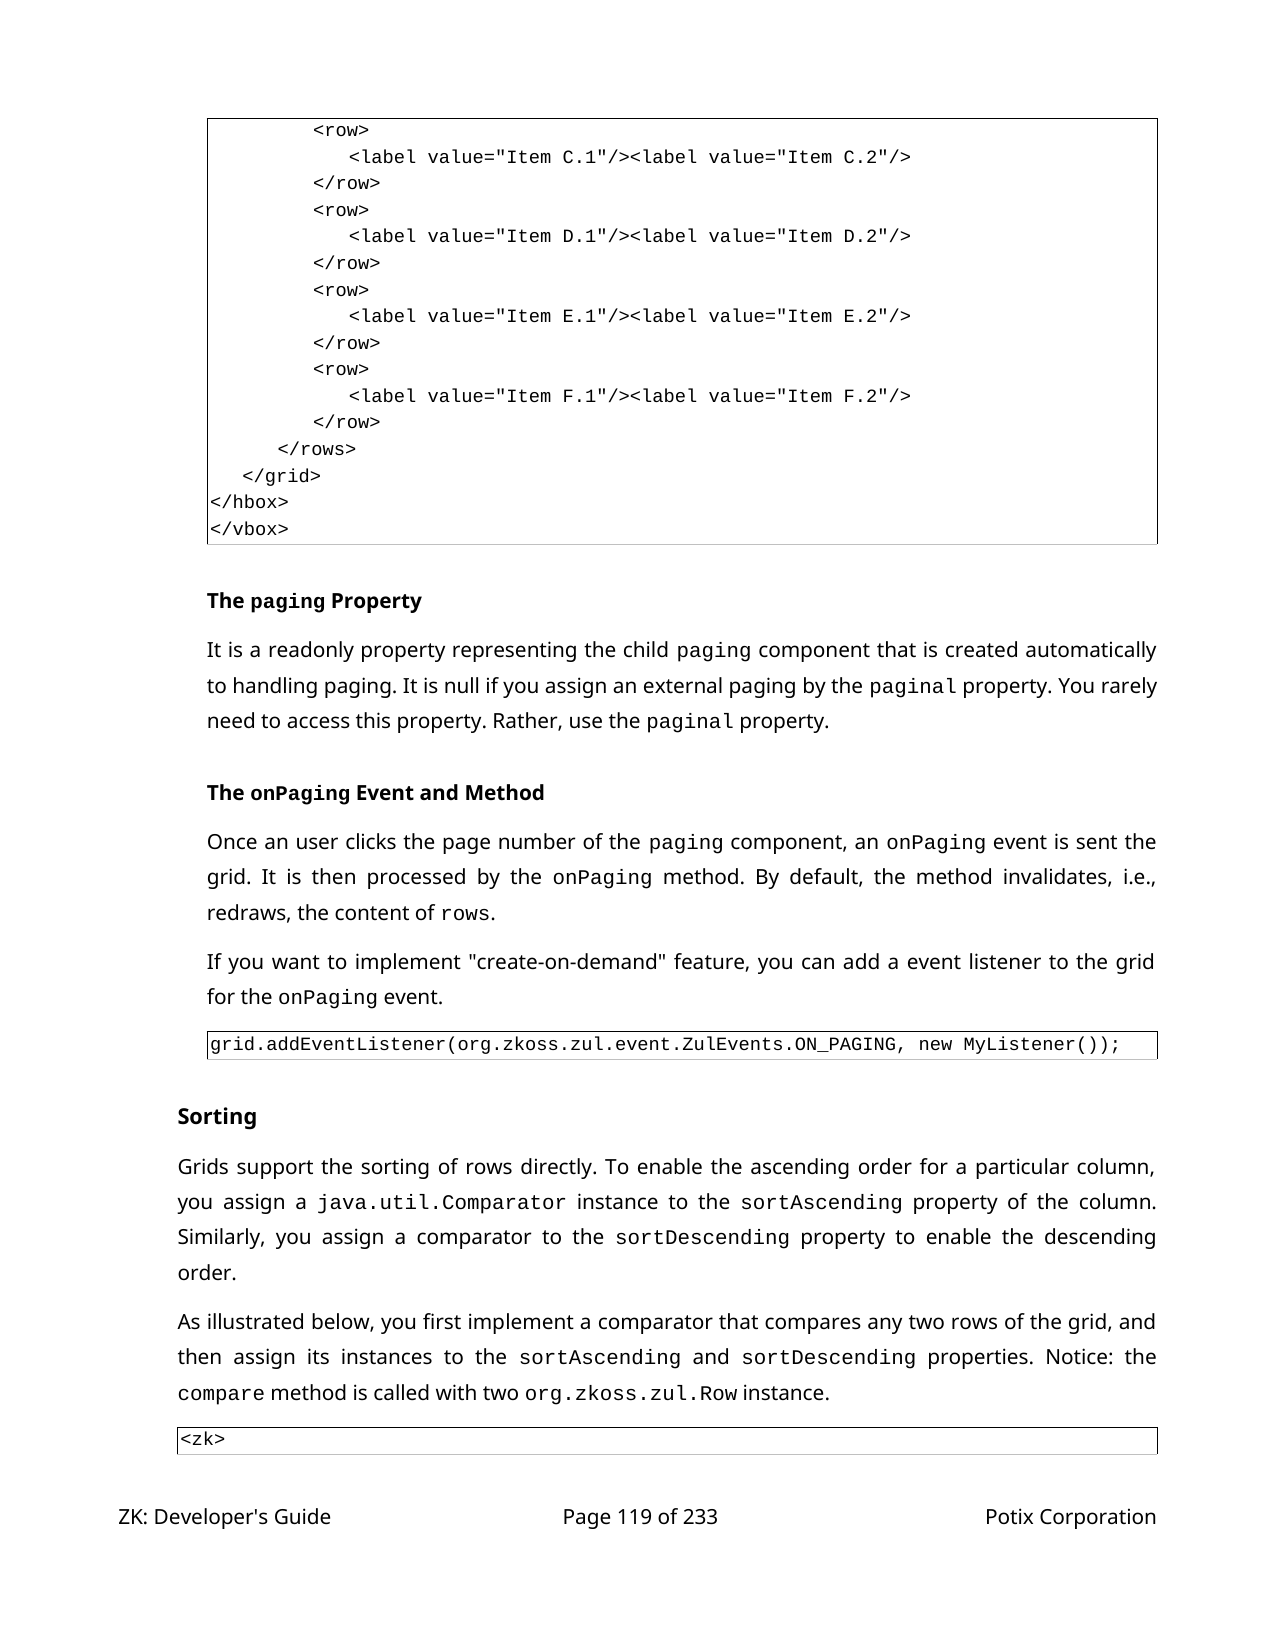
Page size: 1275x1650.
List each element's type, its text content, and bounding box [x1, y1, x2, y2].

text As illustrated below, you first implement a comparator that compares any two rows of the grid, and then assign its instances to the sortAscending and sortDescending properties. Notice: the compare method is called with two org.zkoss.zul.Row instance. [177, 1307, 1157, 1406]
text <zk> [178, 1428, 1157, 1454]
subtitle The paging Property [207, 586, 1157, 615]
text It is a readonly property representing the child paging component that is created automatically to handling paging. It is null if you assign an external paging by the paginal property. You rarely need to access this property. Rather, use the paginal property. [207, 636, 1157, 735]
subtitle The onPaging Event and Method [207, 778, 1157, 806]
text Once an user clicks the page number of the paging component, an onPaging event is sent the grid. It is then processed by the onPaging method. By default, the method invalidates, i.e., redraws, the content of rows. [207, 827, 1157, 926]
text grid.addEventListener(org.zkoss.zul.event.ZulEvents.ON_PAGING, new MyListener()); [208, 1032, 1157, 1059]
text <row> <label value="Item C.1"/><label value="Item C.2"/> </row> <row> <label value="Item D.1"/><label value="Item D.2"/> </row> <row> <label value="Item E.1"/><label value="Item E.2"/> </row> <row> <label value="Item F.1"/><label value="Item F.2"/> </row> </rows> </grid> </hbox> </vbox> [208, 119, 1157, 544]
subtitle Sorting [177, 1101, 1157, 1131]
text Grids support the sorting of rows directly. To enable the ascending order for a particular column, you assign a java.util.Comparator instance to the sortAscending property of the column. Similarly, you assign a comparator to the sortDescending property to enable the descending order. [177, 1152, 1157, 1286]
text If you want to implement "create-on-demand" feature, you can add a event listener to the grid for the onPaging event. [207, 947, 1157, 1011]
